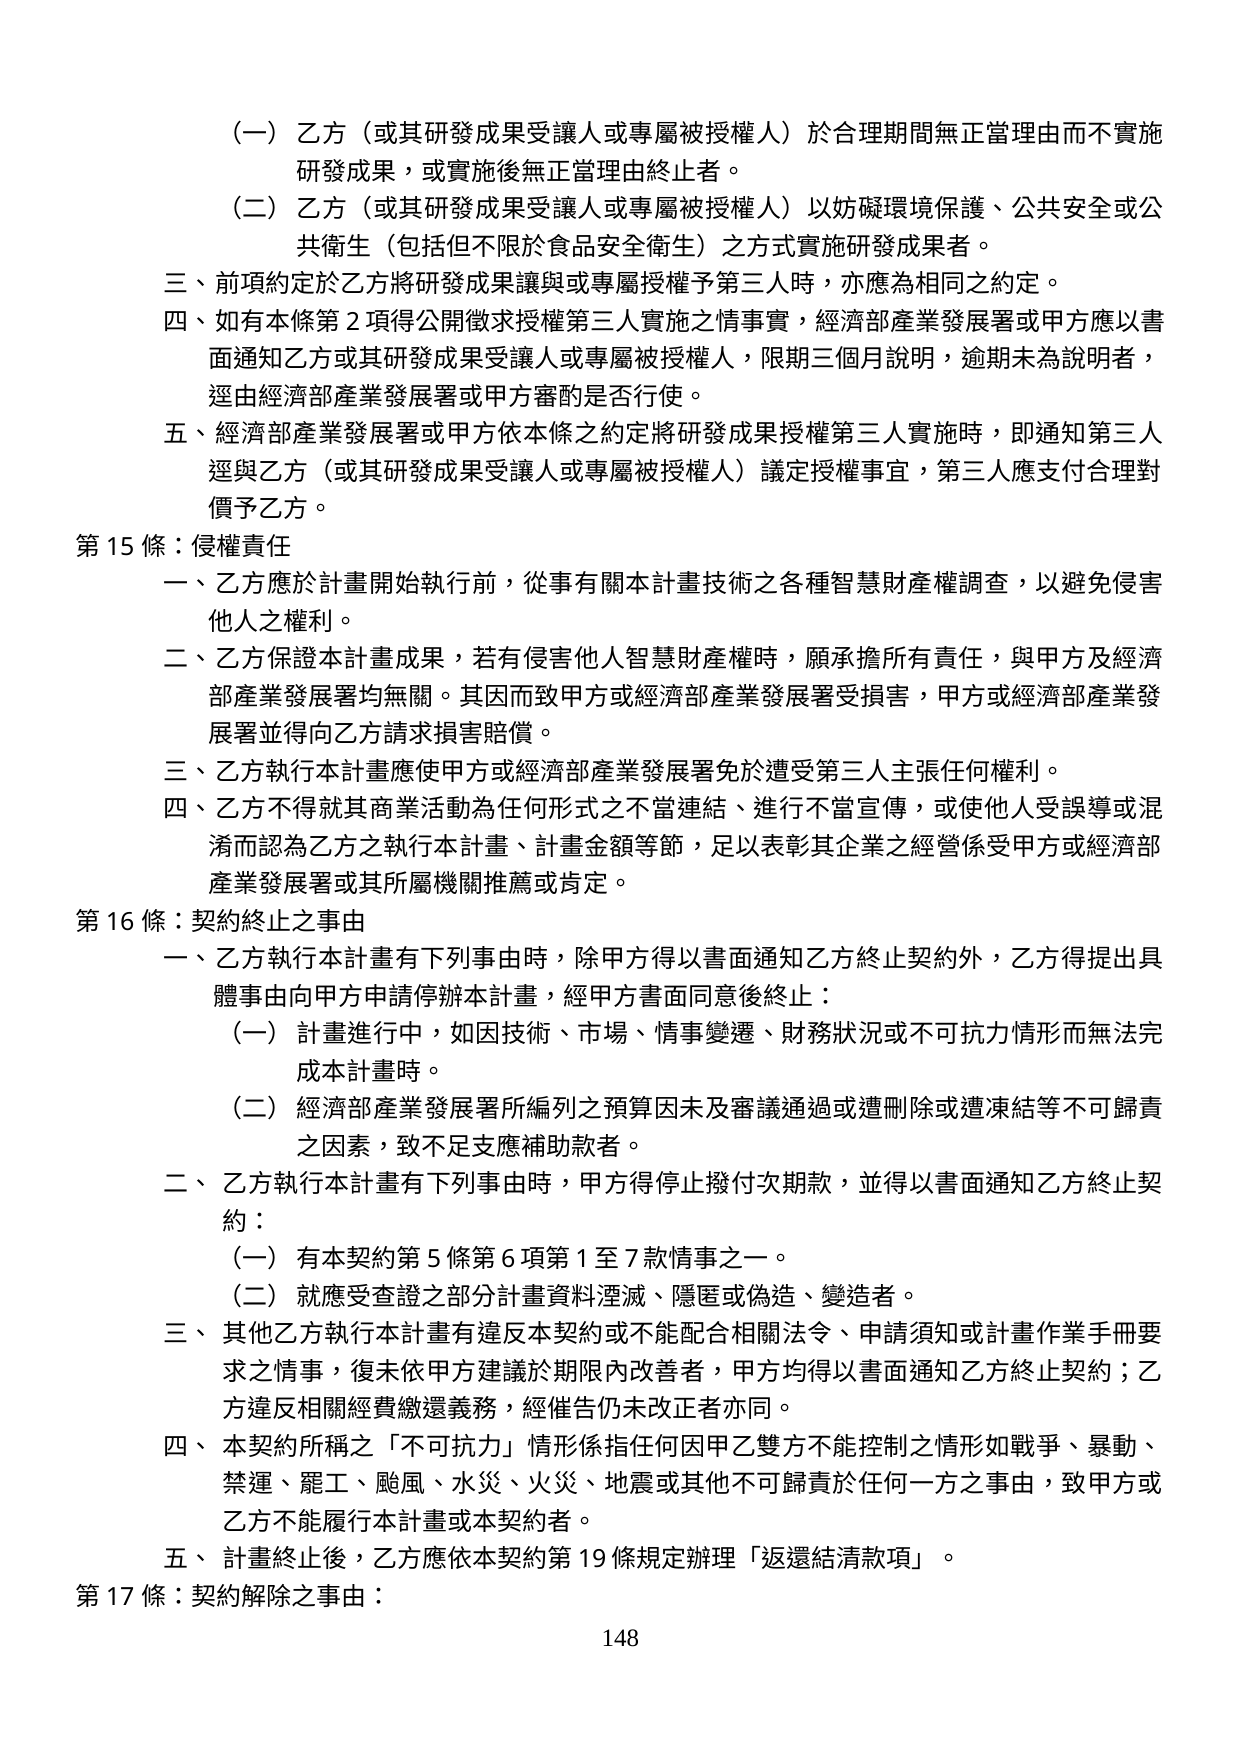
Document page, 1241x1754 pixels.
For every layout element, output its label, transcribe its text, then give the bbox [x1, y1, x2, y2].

list 乙方應於計畫開始執行前，從事有關本計畫技術之各種智慧財產權調查，以避免侵害他人之權利。 [164, 562, 1165, 637]
list 計畫進行中，如因技術、市場、情事變遷、財務狀況或不可抗力情形而無法完成本計畫時。 [217, 1012, 1165, 1087]
list 乙方不得就其商業活動為任何形式之不當連結、進行不當宣傳，或使他人受誤導或混淆而認為乙方之執行本計畫、計畫金額等節，足以表彰其企業之經營係受甲方或經濟部產業發展署或其所屬機關推薦或肯定。 [164, 787, 1165, 900]
list 計畫終止後，乙方應依本契約第19條規定辦理「返還結清款項」。 [164, 1537, 1165, 1575]
list 前項約定於乙方將研發成果讓與或專屬授權予第三人時，亦應為相同之約定。 [164, 262, 1165, 300]
list 經濟部產業發展署或甲方依本條之約定將研發成果授權第三人實施時，即通知第三人逕與乙方（或其研發成果受讓人或專屬被授權人）議定授權事宜，第三人應支付合理對價予乙方。 [164, 412, 1165, 525]
text 第 17 條：契約解除之事由： [75, 1575, 1165, 1612]
text 第 15 條：侵權責任 [75, 525, 1165, 562]
list 乙方執行本計畫有下列事由時，除甲方得以書面通知乙方終止契約外，乙方得提出具體事由向甲方申請停辦本計畫，經甲方書面同意後終止： [163, 937, 1165, 1012]
text 第 16 條：契約終止之事由 [75, 900, 1165, 937]
list 就應受查證之部分計畫資料湮滅、隱匿或偽造、變造者。 [217, 1275, 1165, 1312]
list 經濟部產業發展署所編列之預算因未及審議通過或遭刪除或遭凍結等不可歸責之因素，致不足支應補助款者。 [217, 1087, 1165, 1162]
list 本契約所稱之「不可抗力」情形係指任何因甲乙雙方不能控制之情形如戰爭、暴動、禁運、罷工、颱風、水災、火災、地震或其他不可歸責於任何一方之事由，致甲方或乙方不能履行本計畫或本契約者。 [164, 1425, 1165, 1537]
list 乙方保證本計畫成果，若有侵害他人智慧財產權時，願承擔所有責任，與甲方及經濟部產業發展署均無關。其因而致甲方或經濟部產業發展署受損害，甲方或經濟部產業發展署並得向乙方請求損害賠償。 [164, 637, 1165, 750]
list 乙方（或其研發成果受讓人或專屬被授權人）以妨礙環境保護、公共安全或公共衛生（包括但不限於食品安全衛生）之方式實施研發成果者。 [217, 187, 1165, 262]
list 其他乙方執行本計畫有違反本契約或不能配合相關法令、申請須知或計畫作業手冊要求之情事，復未依甲方建議於期限內改善者，甲方均得以書面通知乙方終止契約；乙方違反相關經費繳還義務，經催告仍未改正者亦同。 [164, 1312, 1165, 1425]
list 有本契約第5條第6項第1至7款情事之一。 [217, 1237, 1165, 1275]
list 乙方執行本計畫有下列事由時，甲方得停止撥付次期款，並得以書面通知乙方終止契約： [163, 1162, 1165, 1237]
list 乙方執行本計畫應使甲方或經濟部產業發展署免於遭受第三人主張任何權利。 [164, 750, 1165, 787]
list 乙方（或其研發成果受讓人或專屬被授權人）於合理期間無正當理由而不實施研發成果，或實施後無正當理由終止者。 [217, 112, 1165, 187]
list 如有本條第2項得公開徵求授權第三人實施之情事實，經濟部產業發展署或甲方應以書面通知乙方或其研發成果受讓人或專屬被授權人，限期三個月說明，逾期未為說明者，逕由經濟部產業發展署或甲方審酌是否行使。 [164, 300, 1165, 412]
